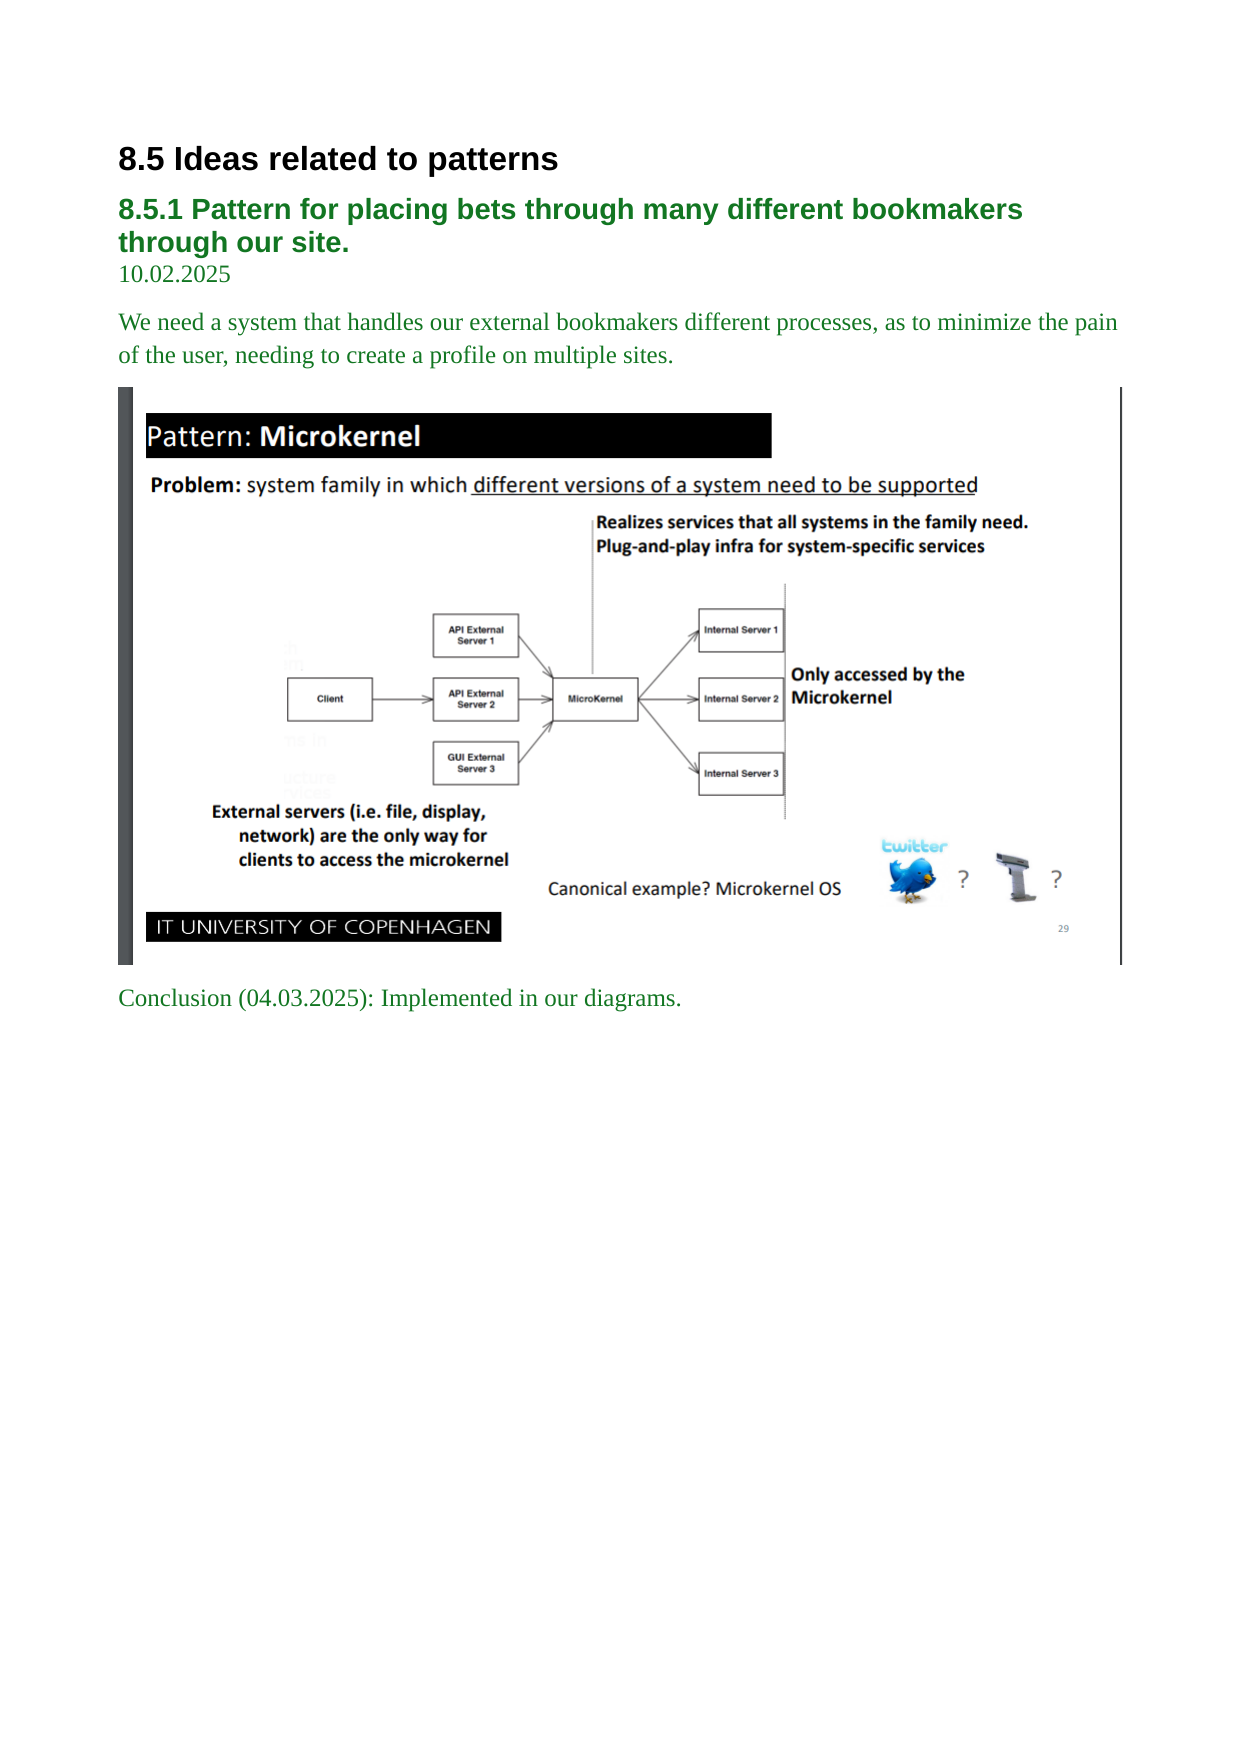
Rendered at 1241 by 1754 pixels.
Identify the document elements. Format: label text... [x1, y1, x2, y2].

subtitle Ideas related to patterns [118, 139, 1122, 177]
subtitle Pattern for placing bets through many different bookmakers through our site. [118, 192, 1122, 259]
text Conclusion (04.03.2025): Implemented in our diagrams. [118, 983, 1122, 1012]
text 10.02.2025 [118, 259, 1122, 288]
text We need a system that handles our external bookmakers different processes, as to minimize the pain of the user, needing to create a profile on multiple sites. [118, 307, 1122, 368]
picture [118, 387, 1123, 965]
